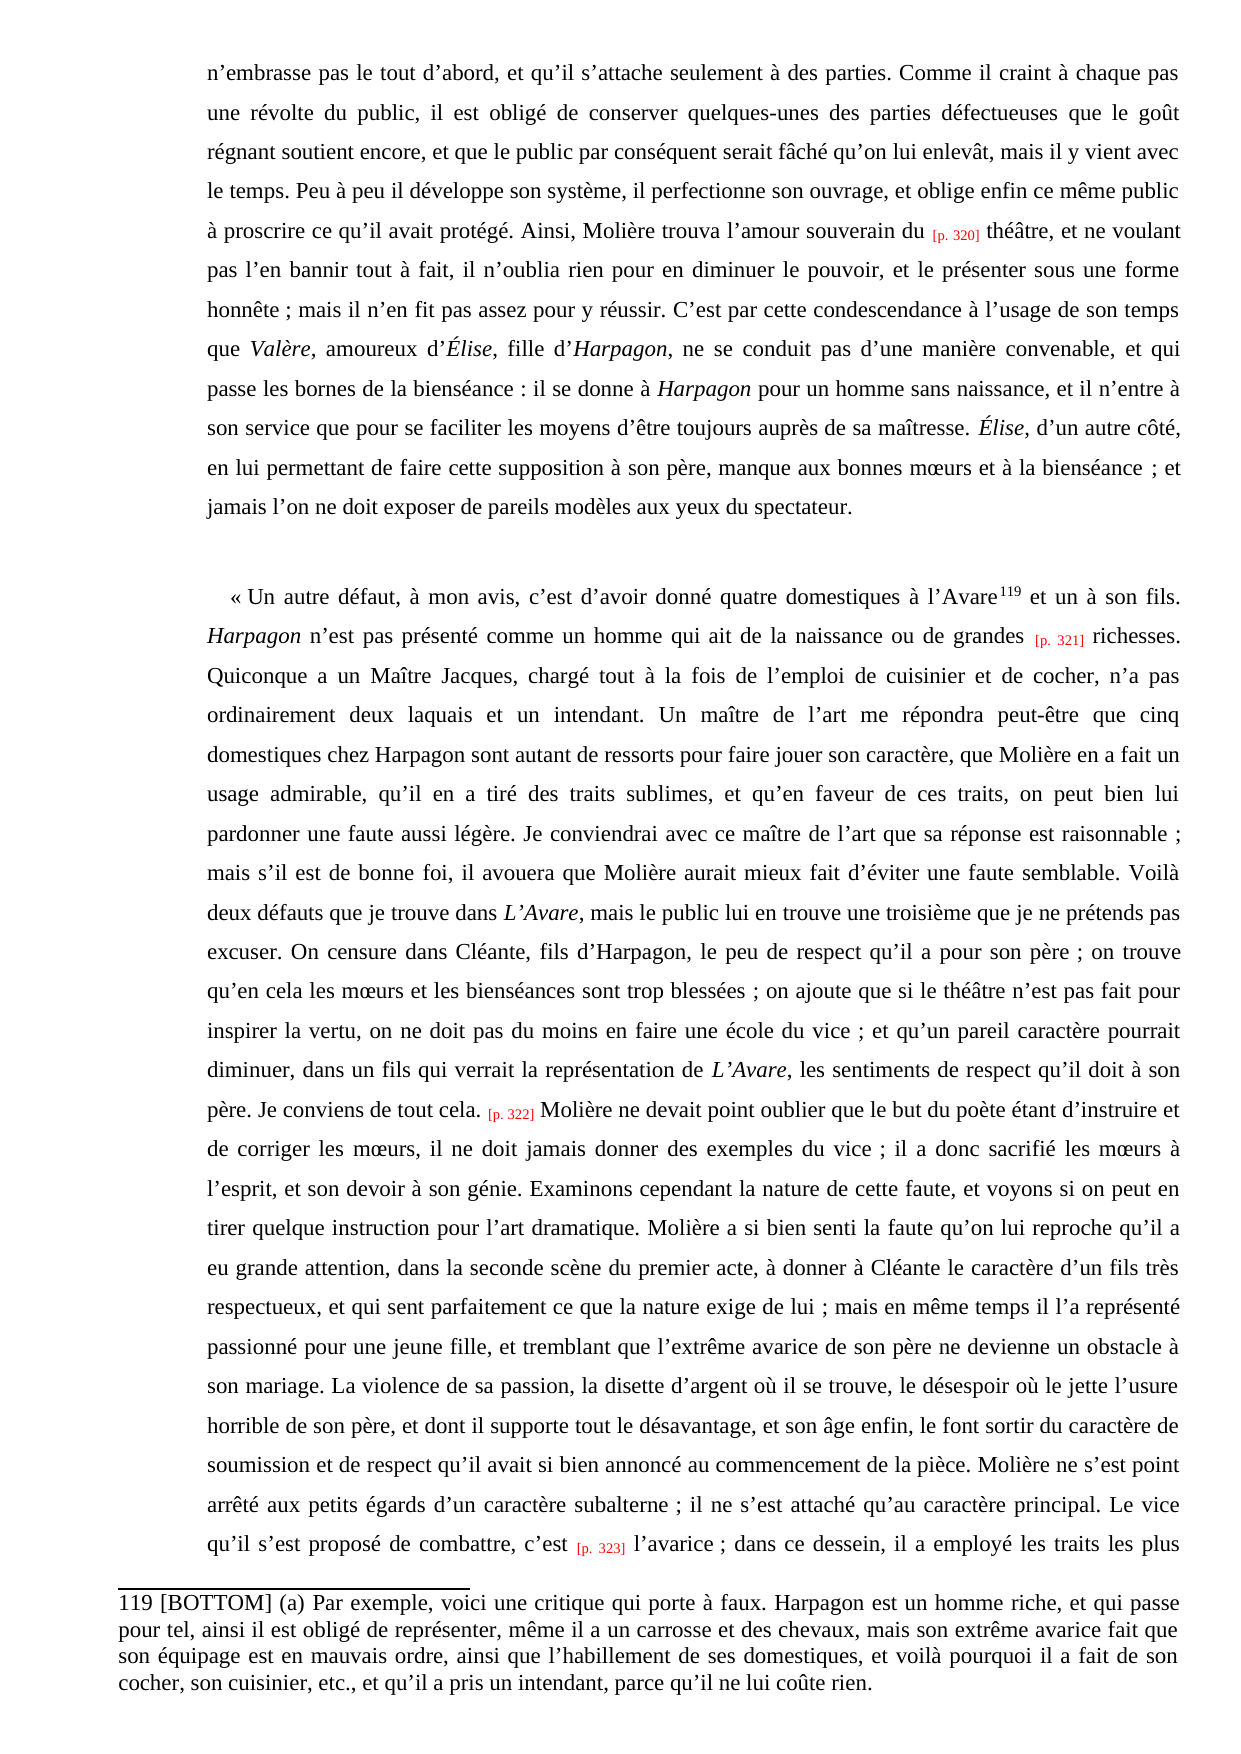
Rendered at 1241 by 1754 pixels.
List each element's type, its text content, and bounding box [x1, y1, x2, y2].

text [BOTTOM] (a) Par exemple, voici une critique qui porte à faux. Harpagon est un homme riche, et qui passe pour tel, ainsi il est obligé de représenter, même il a un carrosse et des chevaux, mais son extrême avarice fait que son équipage est en mauvais ordre, ainsi que l’habillement de ses domestiques, et voilà pourquoi il a fait de son cocher, son cuisinier, etc., et qu’il a pris un intendant, parce qu’il ne lui coûte rien. [118, 1589, 1181, 1695]
text « Un autre défaut, à mon avis, c’est d’avoir donné quatre domestiques à l’Avare et un à son fils. Harpagon n’est pas présenté comme un homme qui ait de la naissance ou de grandes [p. 321] richesses. Quiconque a un Maître Jacques, chargé tout à la fois de l’emploi de cuisinier et de cocher, n’a pas ordinairement deux laquais et un intendant. Un maître de l’art me répondra peut-être que cinq domestiques chez Harpagon sont autant de ressorts pour faire jouer son caractère, que Molière en a fait un usage admirable, qu’il en a tiré des traits sublimes, et qu’en faveur de ces traits, on peut bien lui pardonner une faute aussi légère. Je conviendrai avec ce maître de l’art que sa réponse est raisonnable ; mais s’il est de bonne foi, il avouera que Molière aurait mieux fait d’éviter une faute semblable. Voilà deux défauts que je trouve dans L’Avare, mais le public lui en trouve une troisième que je ne prétends pas excuser. On censure dans Cléante, fils d’Harpagon, le peu de respect qu’il a pour son père ; on trouve qu’en cela les mœurs et les bienséances sont trop blessées ; on ajoute que si le théâtre n’est pas fait pour inspirer la vertu, on ne doit pas du moins en faire une école du vice ; et qu’un pareil caractère pourrait diminuer, dans un fils qui verrait la représentation de L’Avare, les sentiments de respect qu’il doit à son père. Je conviens de tout cela. [p. 322] Molière ne devait point oublier que le but du poète étant d’instruire et de corriger les mœurs, il ne doit jamais donner des exemples du vice ; il a donc sacrifié les mœurs à l’esprit, et son devoir à son génie. Examinons cependant la nature de cette faute, et voyons si on peut en tirer quelque instruction pour l’art dramatique. Molière a si bien senti la faute qu’on lui reproche qu’il a eu grande attention, dans la seconde scène du premier acte, à donner à Cléante le caractère d’un fils très respectueux, et qui sent parfaitement ce que la nature exige de lui ; mais en même temps il l’a représenté passionné pour une jeune fille, et tremblant que l’extrême avarice de son père ne devienne un obstacle à son mariage. La violence de sa passion, la disette d’argent où il se trouve, le désespoir où le jette l’usure horrible de son père, et dont il supporte tout le désavantage, et son âge enfin, le font sortir du caractère de soumission et de respect qu’il avait si bien annoncé au commencement de la pièce. Molière ne s’est point arrêté aux petits égards d’un caractère subalterne ; il ne s’est attaché qu’au caractère principal. Le vice qu’il s’est proposé de combattre, c’est [p. 323] l’avarice ; dans ce dessein, il a employé les traits les plus [207, 583, 1181, 1557]
text n’embrasse pas le tout d’abord, et qu’il s’attache seulement à des parties. Comme il craint à chaque pas une révolte du public, il est obligé de conserver quelques-unes des parties défectueuses que le goût régnant soutient encore, et que le public par conséquent serait fâché qu’on lui enlevât, mais il y vient avec le temps. Peu à peu il développe son système, il perfectionne son ouvrage, et oblige enfin ce même public à proscrire ce qu’il avait protégé. Ainsi, Molière trouva l’amour souverain du [p. 320] théâtre, et ne voulant pas l’en bannir tout à fait, il n’oublia rien pour en diminuer le pouvoir, et le présenter sous une forme honnête ; mais il n’en fit pas assez pour y réussir. C’est par cette condescendance à l’usage de son temps que Valère, amoureux d’Élise, fille d’Harpagon, ne se conduit pas d’une manière convenable, et qui passe les bornes de la bienséance : il se donne à Harpagon pour un homme sans naissance, et il n’entre à son service que pour se faciliter les moyens d’être toujours auprès de sa maîtresse. Élise, d’un autre côté, en lui permettant de faire cette supposition à son père, manque aux bonnes mœurs et à la bienséance ; et jamais l’on ne doit exposer de pareils modèles aux yeux du spectateur. [207, 59, 1181, 520]
